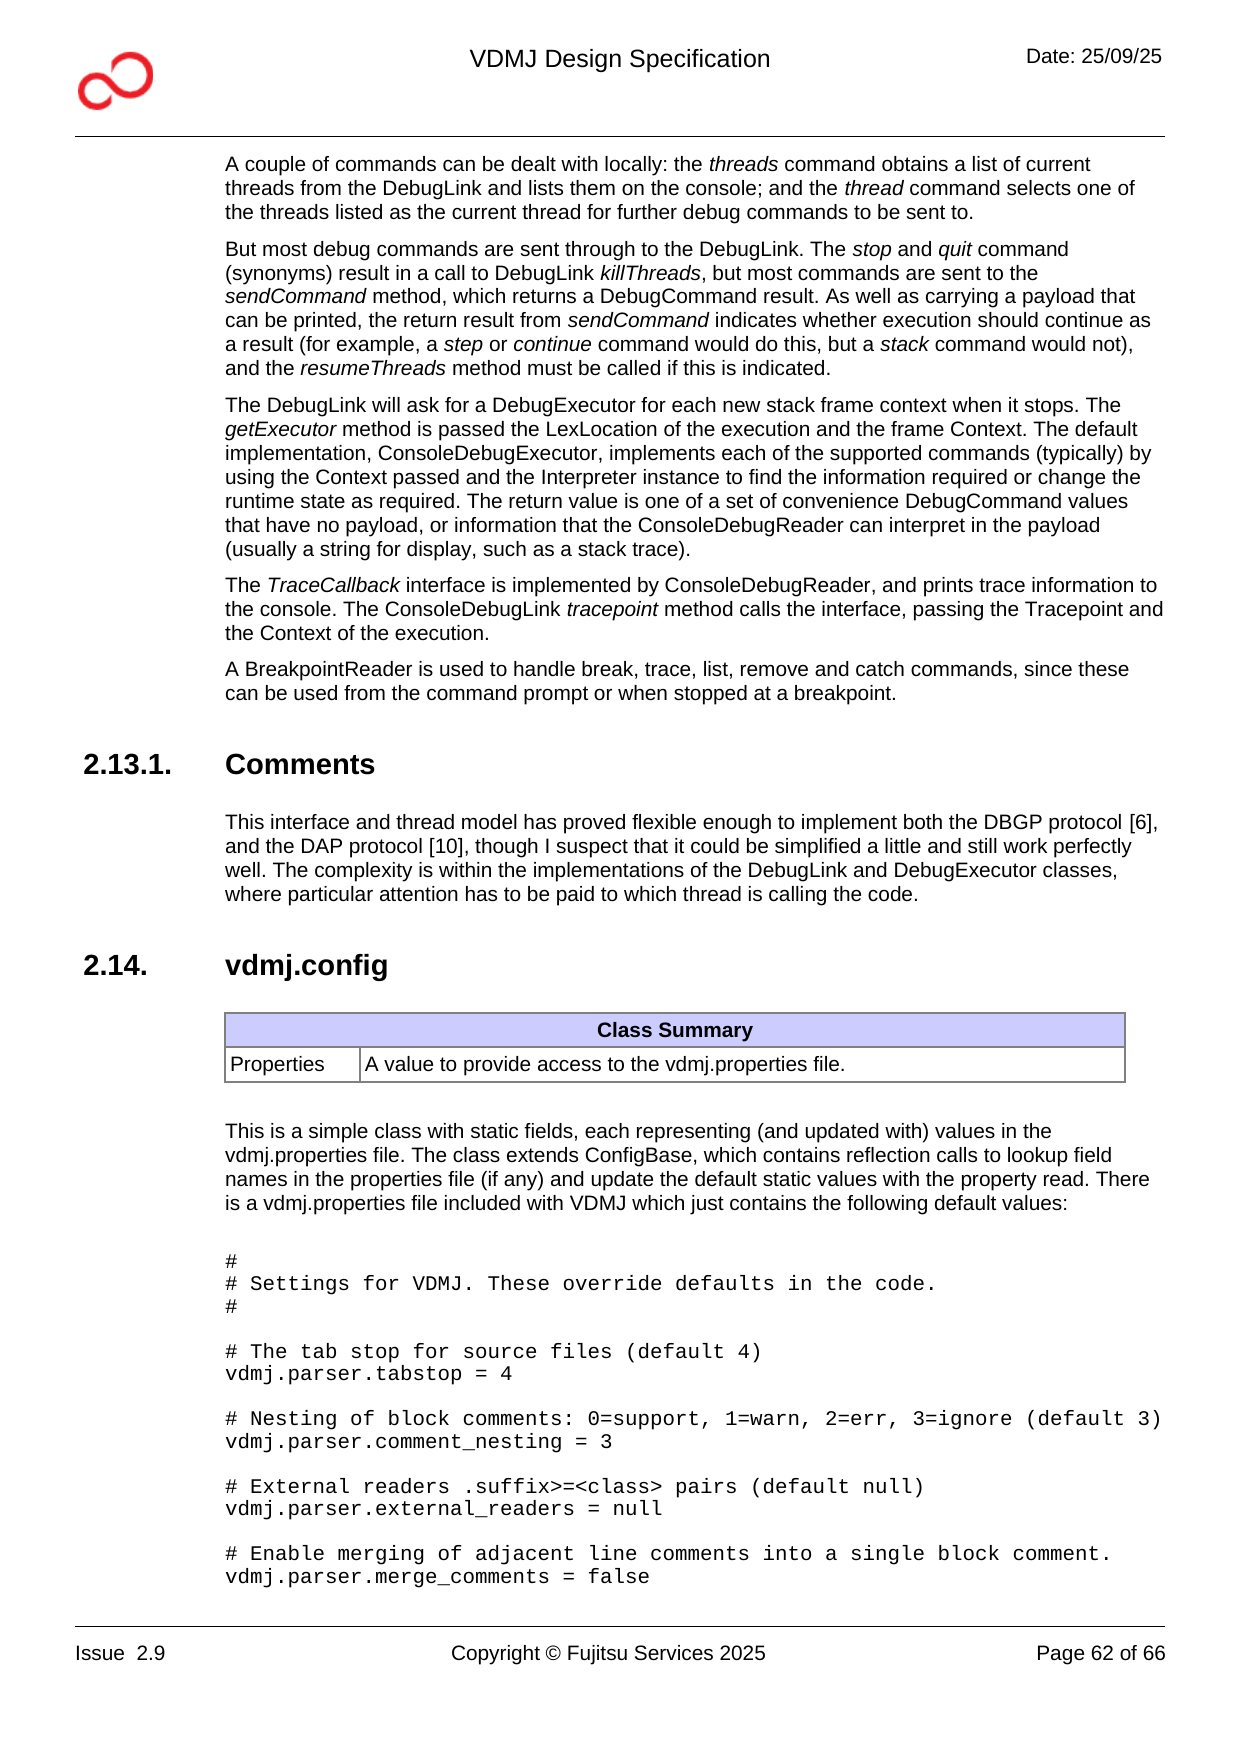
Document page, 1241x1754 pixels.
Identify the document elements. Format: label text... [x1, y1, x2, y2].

text # Enable merging of adjacent line comments into a single block comment. [225, 1543, 1165, 1565]
text But most debug commands are sent through to the DebugLink. The stop and quit command (synonyms) result in a call to DebugLink killThreads, but most commands are sent to the sendCommand method, which returns a DebugCommand result. As well as carrying a payload that can be printed, the return result from sendCommand indicates whether execution should continue as a result (for example, a step or continue command would do this, but a stack command would not), and the resumeThreads method must be called if this is indicated. [225, 237, 1165, 381]
table_header Class Summary [226, 1014, 1124, 1046]
text A couple of commands can be dealt with locally: the threads command obtains a list of current threads from the DebugLink and lists them on the console; and the thread command selects one of the threads listed as the current thread for further debug commands to be sent to. [225, 152, 1165, 224]
text # External readers .suffix>=<class> pairs (default null) [225, 1475, 1165, 1498]
subtitle vdmj.config [75, 949, 1165, 982]
text vdmj.parser.merge_comments = false [225, 1565, 1165, 1588]
text vdmj.parser.tabstop = 4 [225, 1363, 1165, 1385]
picture [78, 44, 153, 120]
table_cell A value to provide access to the vdmj.properties file. [361, 1048, 1124, 1081]
table_cell Properties [226, 1048, 359, 1081]
text # The tab stop for source files (default 4) [225, 1340, 1165, 1363]
text # Nesting of block comments: 0=support, 1=warn, 2=err, 3=ignore (default 3) [225, 1408, 1165, 1430]
text # Settings for VDMJ. These override defaults in the code. [225, 1273, 1165, 1295]
text A BreakpointReader is used to handle break, trace, list, remove and catch commands, since these can be used from the command prompt or when stopped at a breakpoint. [225, 658, 1165, 706]
text This is a simple class with static fields, each representing (and updated with) values in the vdmj.properties file. The class extends ConfigBase, which contains reflection calls to lookup field names in the properties file (if any) and update the default static values with the property read. There is a vdmj.properties file included with VDMJ which just contains the following default values: [225, 1119, 1165, 1215]
subtitle Comments [75, 748, 1165, 781]
text vdmj.parser.comment_nesting = 3 [225, 1430, 1165, 1453]
text This interface and thread model has proved flexible enough to implement both the DBGP protocol [6], and the DAP protocol [10], though I suspect that it could be simplified a little and still work perfectly well. The complexity is within the implementations of the DebugLink and DebugExecutor classes, where particular attention has to be paid to which thread is calling the code. [225, 811, 1165, 906]
text # [225, 1295, 1165, 1318]
text The TraceCallback interface is implemented by ConsoleDebugReader, and prints trace information to the console. The ConsoleDebugLink tracepoint method calls the interface, passing the Tracepoint and the Context of the execution. [225, 573, 1165, 645]
text # [225, 1250, 1165, 1273]
text The DebugLink will ask for a DebugExecutor for each new stack frame context when it stops. The getExecutor method is passed the LexLocation of the execution and the frame Context. The default implementation, ConsoleDebugExecutor, implements each of the supported commands (typically) by using the Context passed and the Interpreter instance to find the information required or change the runtime state as required. The return value is one of a set of convenience DebugCommand values that have no payload, or information that the ConsoleDebugReader can interpret in the payload (usually a string for display, such as a stack trace). [225, 393, 1165, 561]
text vdmj.parser.external_readers = null [225, 1498, 1165, 1520]
